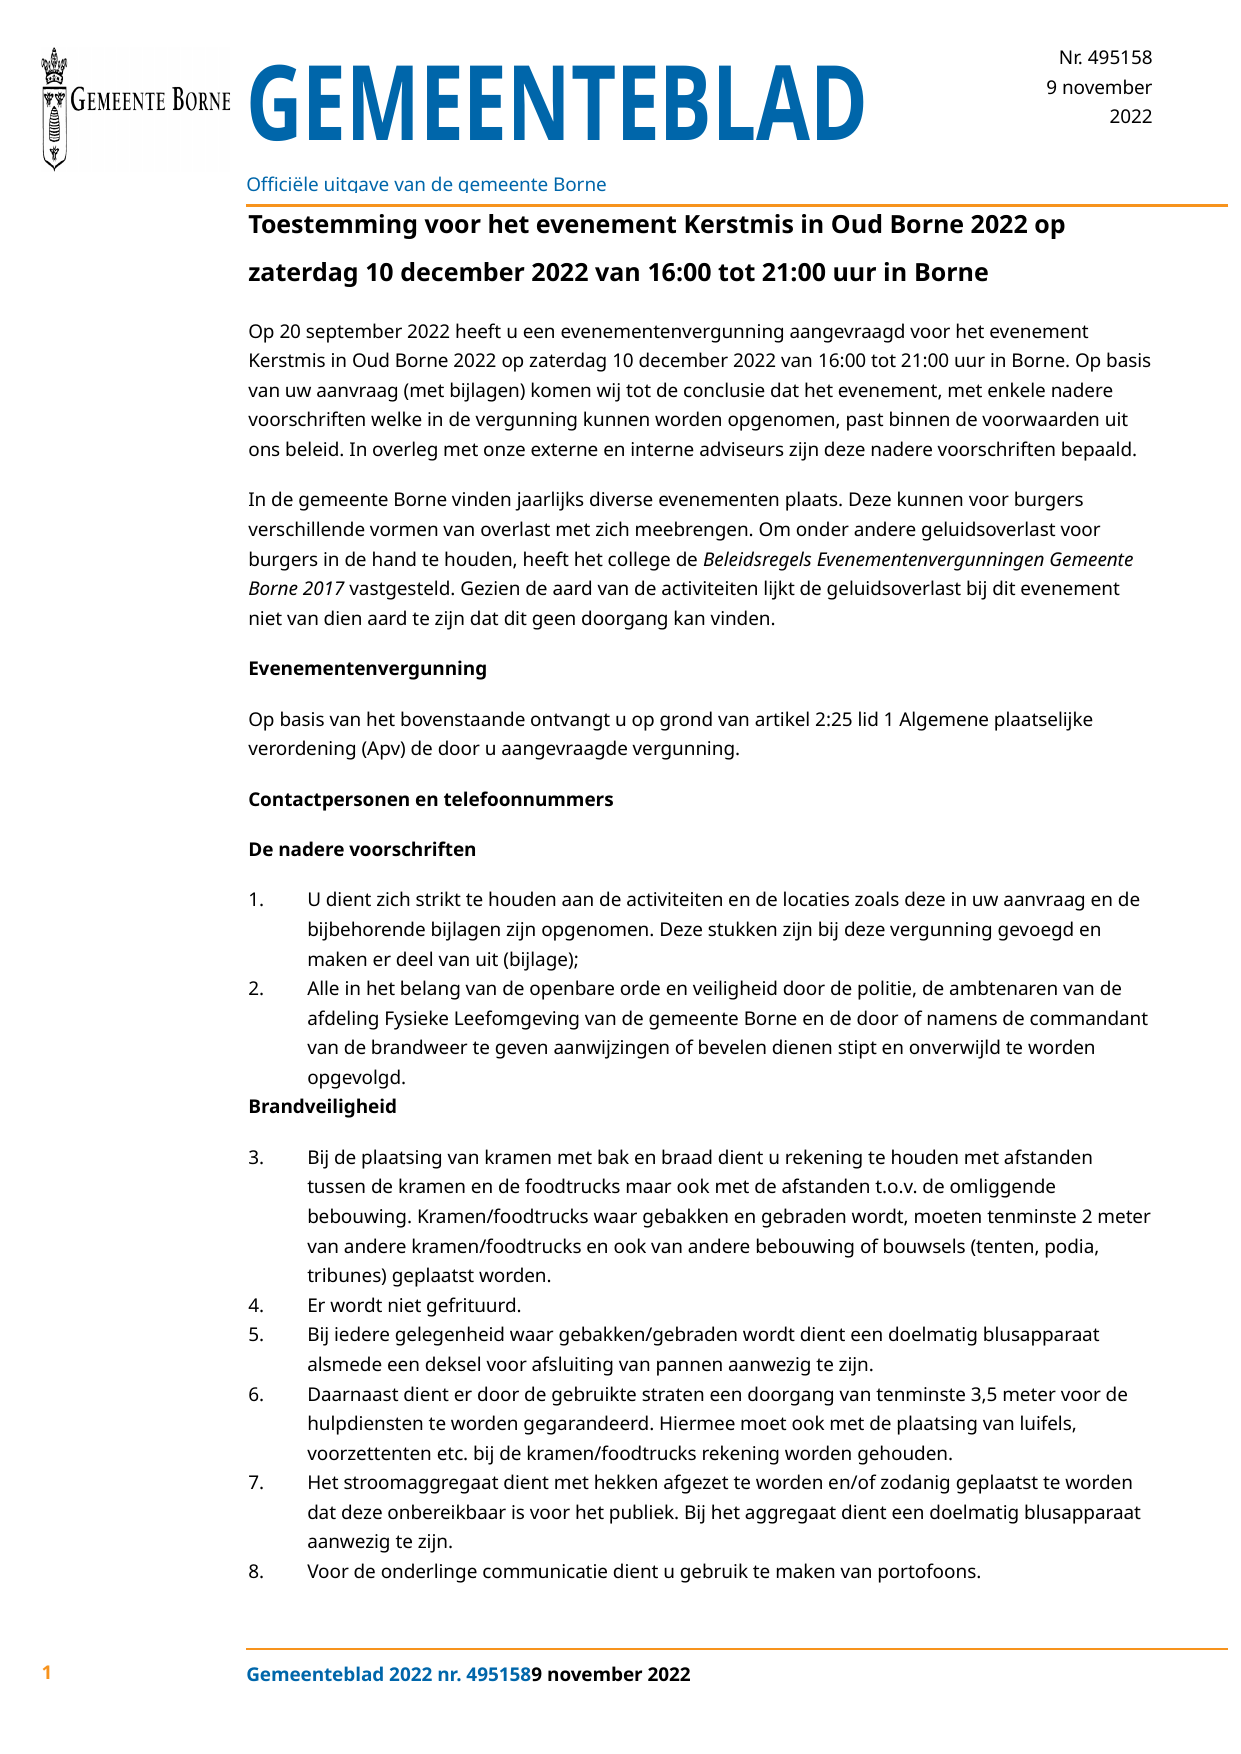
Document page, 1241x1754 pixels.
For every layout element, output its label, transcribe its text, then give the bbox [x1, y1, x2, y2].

text Evenementenvergunning [248, 655, 1152, 681]
text Contactpersonen en telefoonnummers [248, 786, 1152, 812]
text Op basis van het bovenstaande ontvangt u op grond van artikel 2:25 lid 1 Algemene plaatselijke verordening (Apv) de door u aangevraagde vergunning. [248, 706, 1152, 761]
list Het stroomaggregaat dient met hekken afgezet te worden en/of zodanig geplaatst te worden dat deze onbereikbaar is voor het publiek. Bij het aggregaat dient een doelmatig blusapparaat aanwezig te zijn. [248, 1469, 1152, 1554]
text Op 20 september 2022 heeft u een evenementenvergunning aangevraagd voor het evenement Kerstmis in Oud Borne 2022 op zaterdag 10 december 2022 van 16:00 tot 21:00 uur in Borne. Op basis van uw aanvraag (met bijlagen) komen wij tot de conclusie dat het evenement, met enkele nadere voorschriften welke in de vergunning kunnen worden opgenomen, past binnen de voorwaarden uit ons beleid. In overleg met onze externe en interne adviseurs zijn deze nadere voorschriften bepaald. [248, 318, 1152, 462]
list Bij de plaatsing van kramen met bak en braad dient u rekening te houden met afstanden tussen de kramen en de foodtrucks maar ook met de afstanden t.o.v. de omliggende bebouwing. Kramen/foodtrucks waar gebakken en gebraden wordt, moeten tenminste 2 meter van andere kramen/foodtrucks en ook van andere bebouwing of bouwsels (tenten, podia, tribunes) geplaatst worden. [248, 1144, 1152, 1288]
list Alle in het belang van de openbare orde en veiligheid door de politie, de ambtenaren van de afdeling Fysieke Leefomgeving van de gemeente Borne en de door of namens de commandant van de brandweer te geven aanwijzingen of bevelen dienen stipt en onverwijld te worden opgevolgd. [248, 975, 1152, 1090]
list Voor de onderlinge communicatie dient u gebruik te maken van portofoons. [248, 1558, 1152, 1584]
list Bij iedere gelegenheid waar gebakken/gebraden wordt dient een doelmatig blusapparaat alsmede een deksel voor afsluiting van pannen aanwezig te zijn. [248, 1322, 1152, 1377]
picture [41, 47, 231, 172]
text De nadere voorschriften [248, 836, 1152, 862]
list Er wordt niet gefrituurd. [248, 1292, 1152, 1318]
list U dient zich strikt te houden aan de activiteiten en de locaties zoals deze in uw aanvraag en de bijbehorende bijlagen zijn opgenomen. Deze stukken zijn bij deze vergunning gevoegd en maken er deel van uit (bijlage); [248, 887, 1152, 972]
text Brandveiligheid [248, 1094, 1152, 1119]
text In de gemeente Borne vinden jaarlijks diverse evenementen plaats. Deze kunnen voor burgers verschillende vormen van overlast met zich meebrengen. Om onder andere geluidsoverlast voor burgers in de hand te houden, heeft het college de Beleidsregels Evenementenvergunningen Gemeente Borne 2017 vastgesteld. Gezien de aard van de activiteiten lijkt de geluidsoverlast bij dit evenement niet van dien aard te zijn dat dit geen doorgang kan vinden. [248, 487, 1152, 631]
text Toestemming voor het evenement Kerstmis in Oud Borne 2022 op zaterdag 10 december 2022 van 16:00 tot 21:00 uur in Borne [248, 207, 1152, 288]
list Daarnaast dient er door de gebruikte straten een doorgang van tenminste 3,5 meter voor de hulpdiensten te worden gegarandeerd. Hiermee moet ook met de plaatsing van luifels, voorzettenten etc. bij de kramen/foodtrucks rekening worden gehouden. [248, 1381, 1152, 1466]
